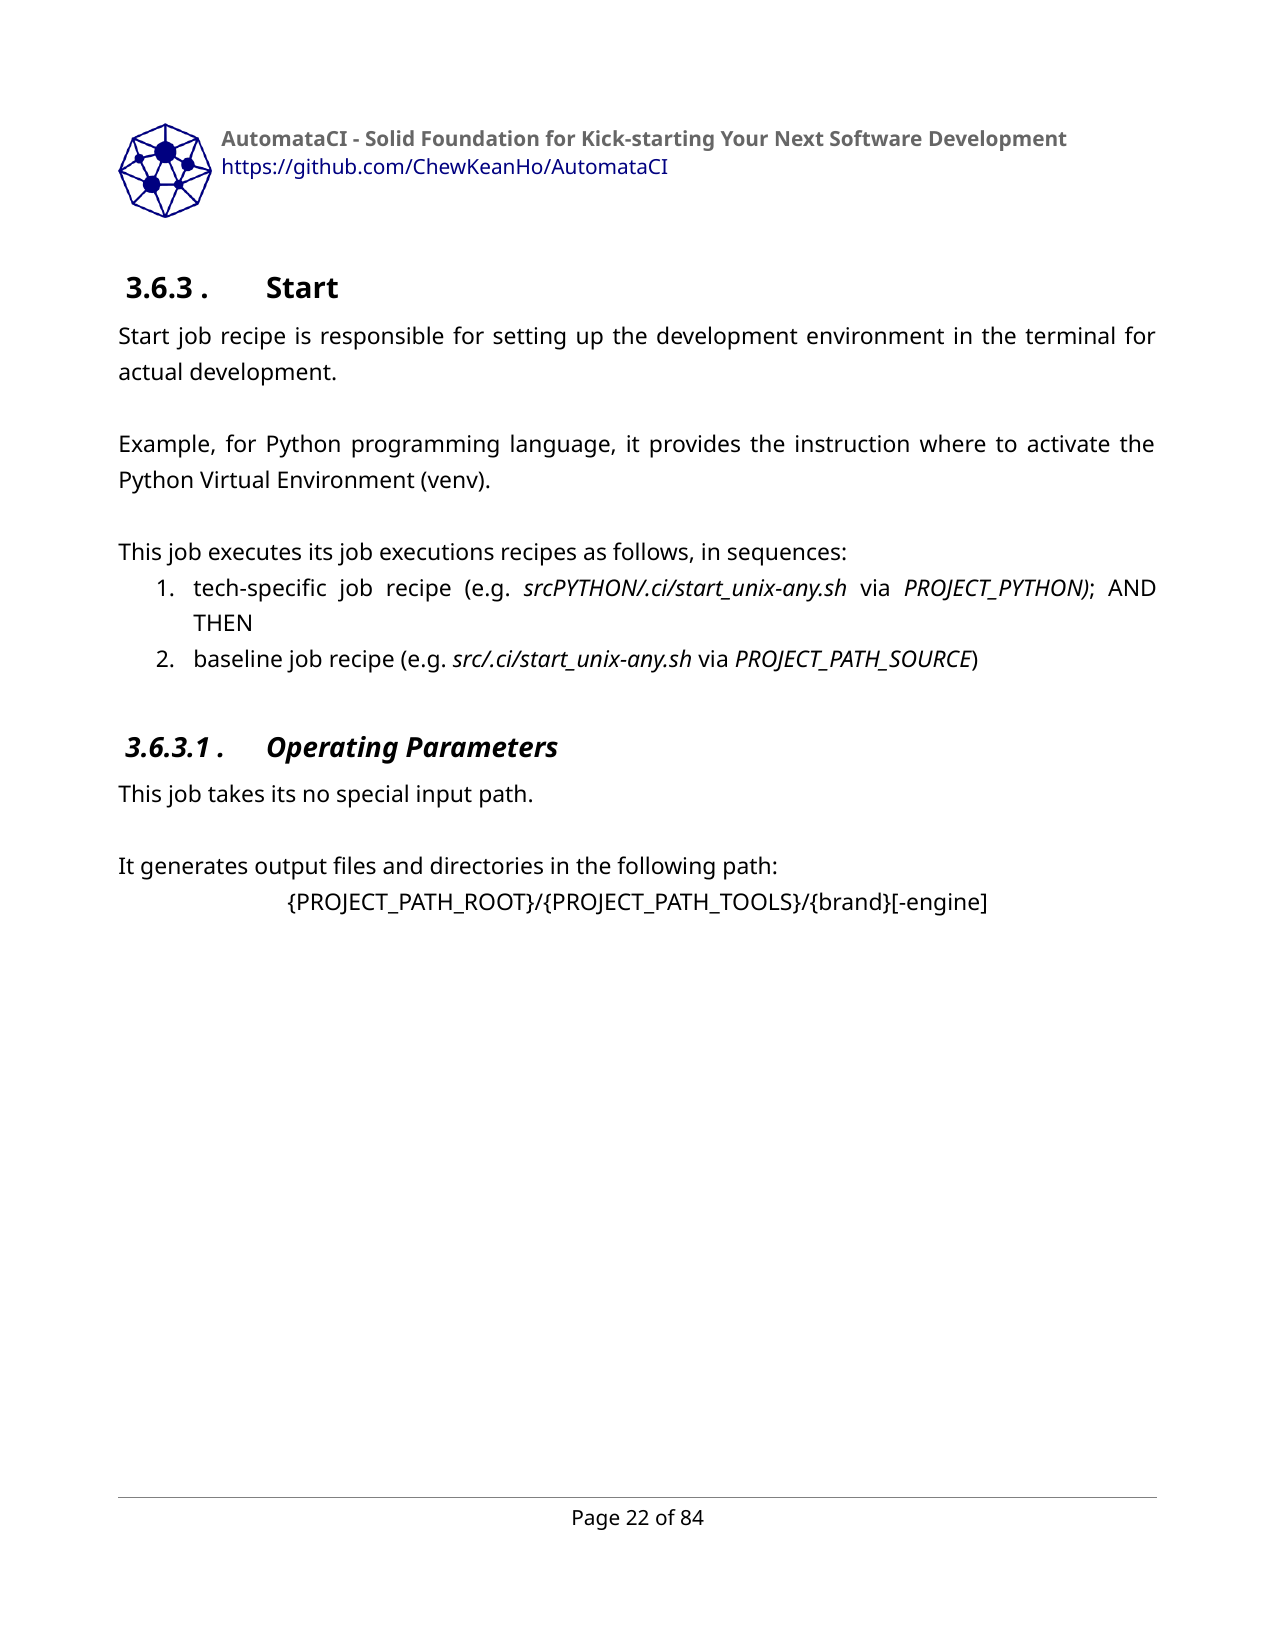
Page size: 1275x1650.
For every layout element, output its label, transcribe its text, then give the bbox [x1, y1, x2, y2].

subtitle Start [118, 267, 1157, 307]
text Example, for Python programming language, it provides the instruction where to activate the Python Virtual Environment (venv). [118, 428, 1157, 495]
list tech-specific job recipe (e.g. srcPYTHON/.ci/start_unix-any.sh via PROJECT_PYTHON); AND THEN [156, 571, 1157, 639]
text {PROJECT_PATH_ROOT}/{PROJECT_PATH_TOOLS}/{brand}[-engine] [118, 886, 1157, 917]
text It generates output files and directories in the following path: [118, 850, 1157, 881]
text This job executes its job executions recipes as follows, in sequences: [118, 536, 1157, 567]
text This job takes its no special input path. [118, 778, 1157, 809]
subtitle Operating Parameters [118, 728, 1157, 765]
picture [118, 123, 212, 218]
text Start job recipe is responsible for setting up the development environment in the terminal for actual development. [118, 320, 1157, 387]
list baseline job recipe (e.g. src/.ci/start_unix-any.sh via PROJECT_PATH_SOURCE) [156, 643, 1157, 674]
